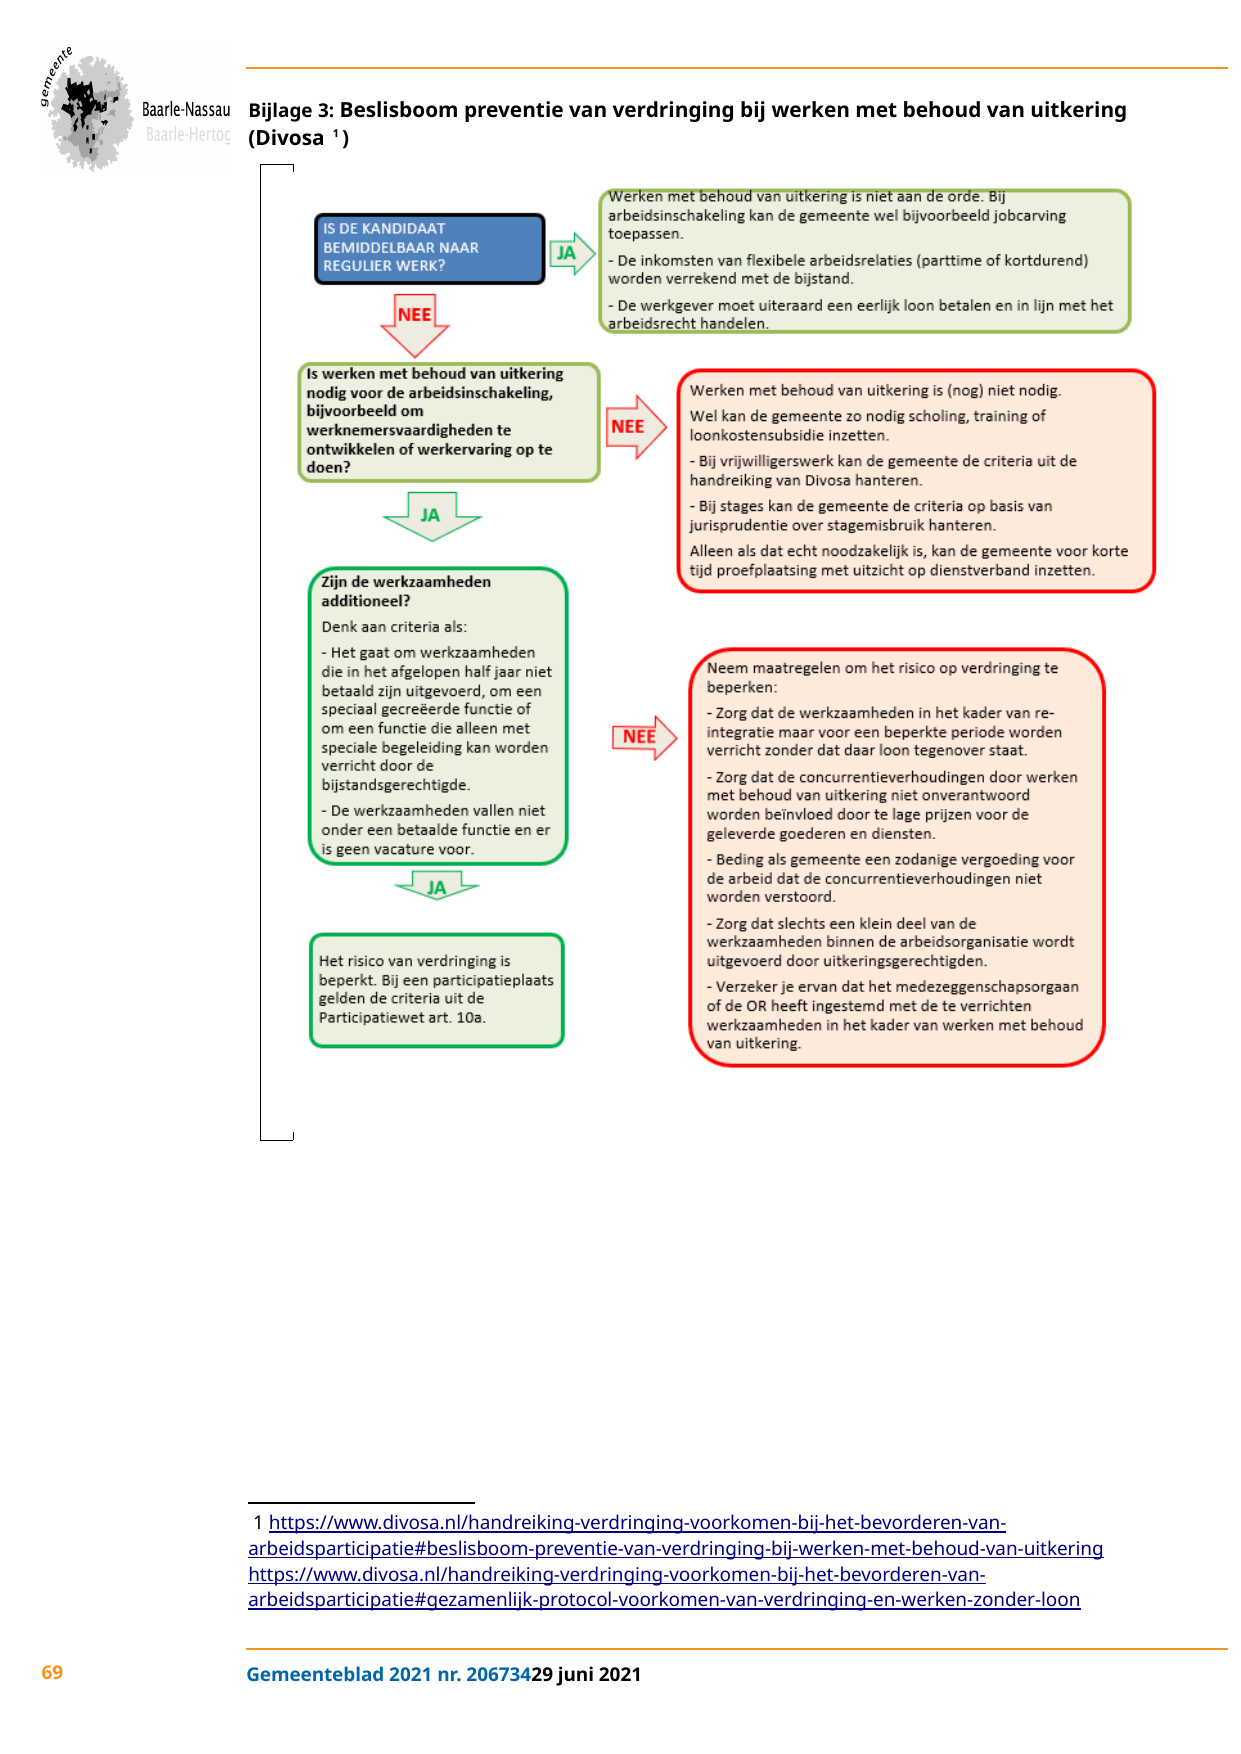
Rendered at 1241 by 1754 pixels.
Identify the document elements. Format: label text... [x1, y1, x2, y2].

text https://www.divosa.nl/handreiking-verdringing-voorkomen-bij-het-bevorderen-van-arbeidsparticipatie#gezamenlijk-protocol-voorkomen-van-verdringing-en-werken-zonder-loon [248, 1561, 1152, 1612]
text Bijlage 3: Beslisboom preventie van verdringing bij werken met behoud van uitkering (Divosa ) [248, 95, 1152, 152]
picture [268, 172, 1173, 1132]
picture [41, 47, 231, 172]
text https://www.divosa.nl/handreiking-verdringing-voorkomen-bij-het-bevorderen-van-arbeidsparticipatie#beslisboom-preventie-van-verdringing-bij-werken-met-behoud-van-uitkering [248, 1509, 1152, 1561]
